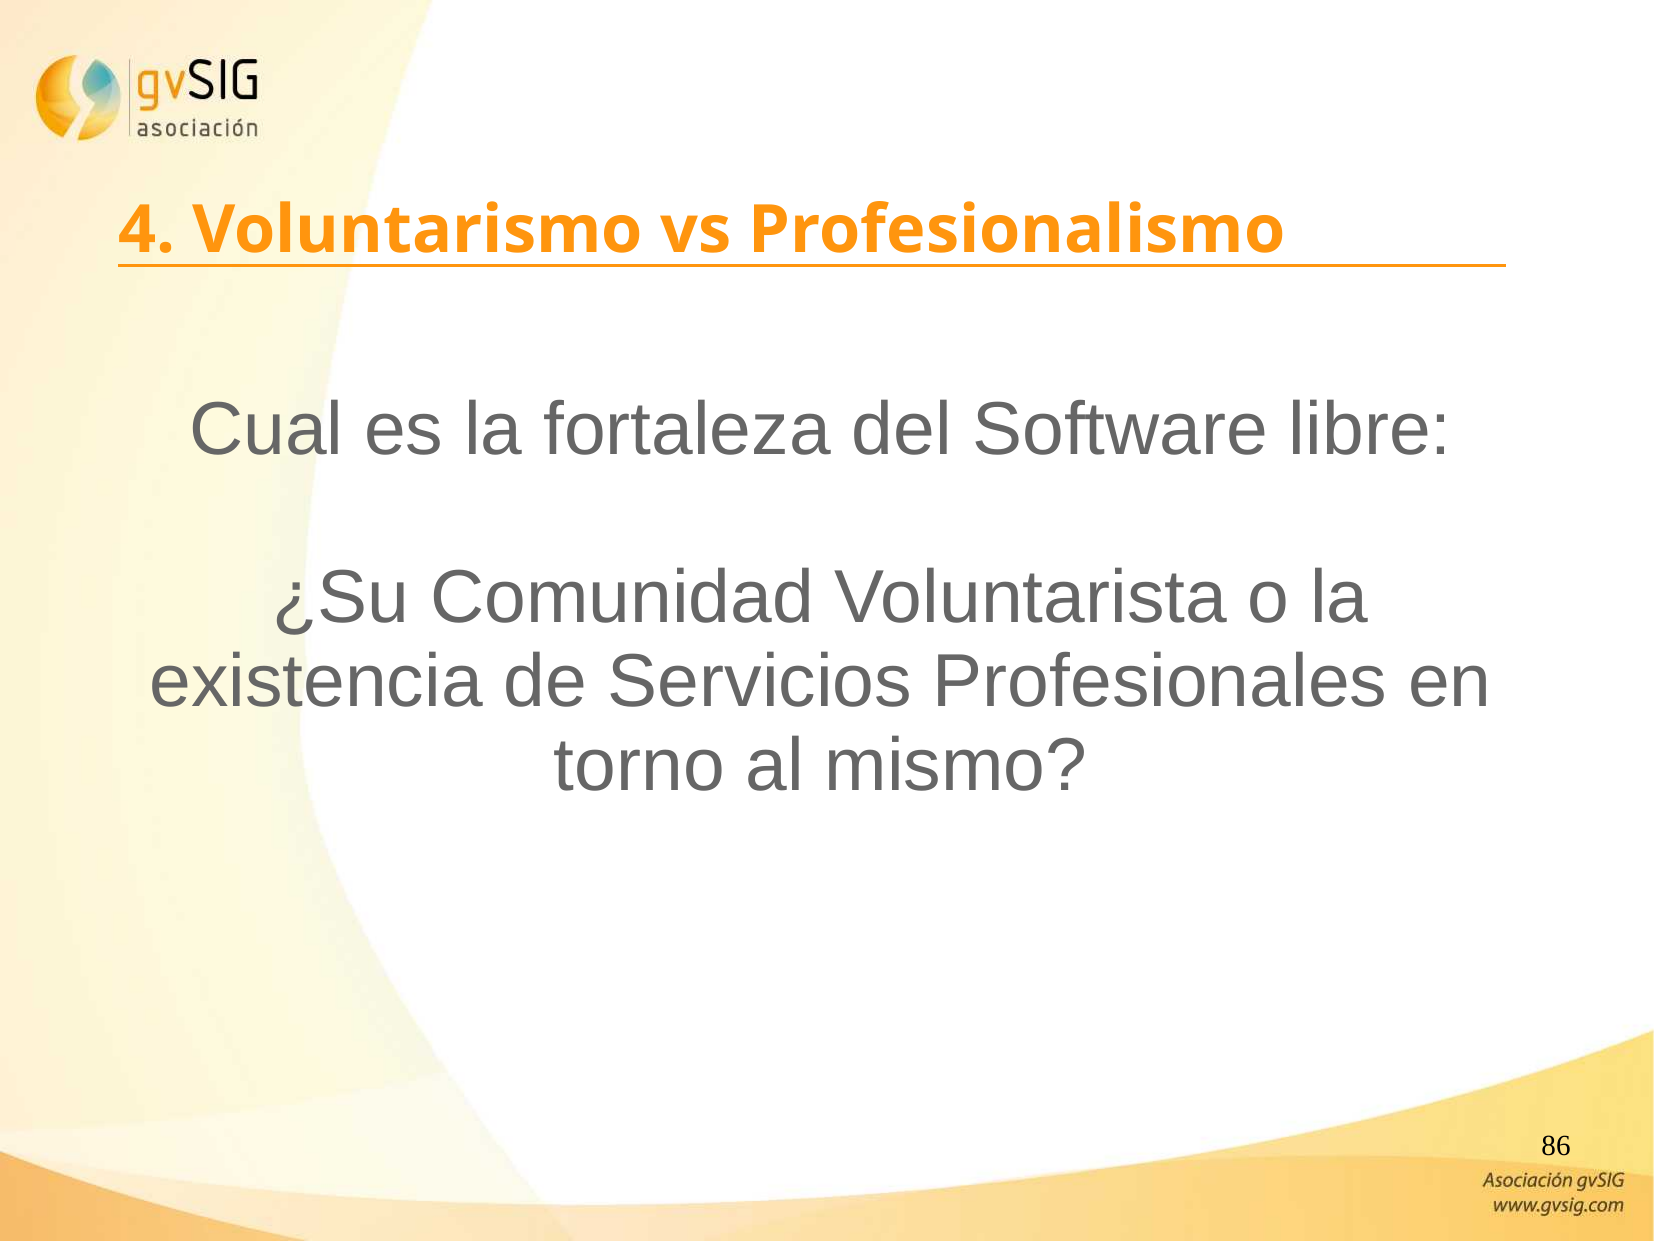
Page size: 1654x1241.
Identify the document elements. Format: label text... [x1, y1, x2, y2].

title 4. Voluntarismo vs Profesionalismo [118, 177, 1607, 276]
text_box Cual es la fortaleza del Software libre: ¿Su Comunidad Voluntarista o la existencia de Servicios Profesionales en torno al mismo? [112, 378, 1530, 982]
picture [0, 0, 1654, 1241]
